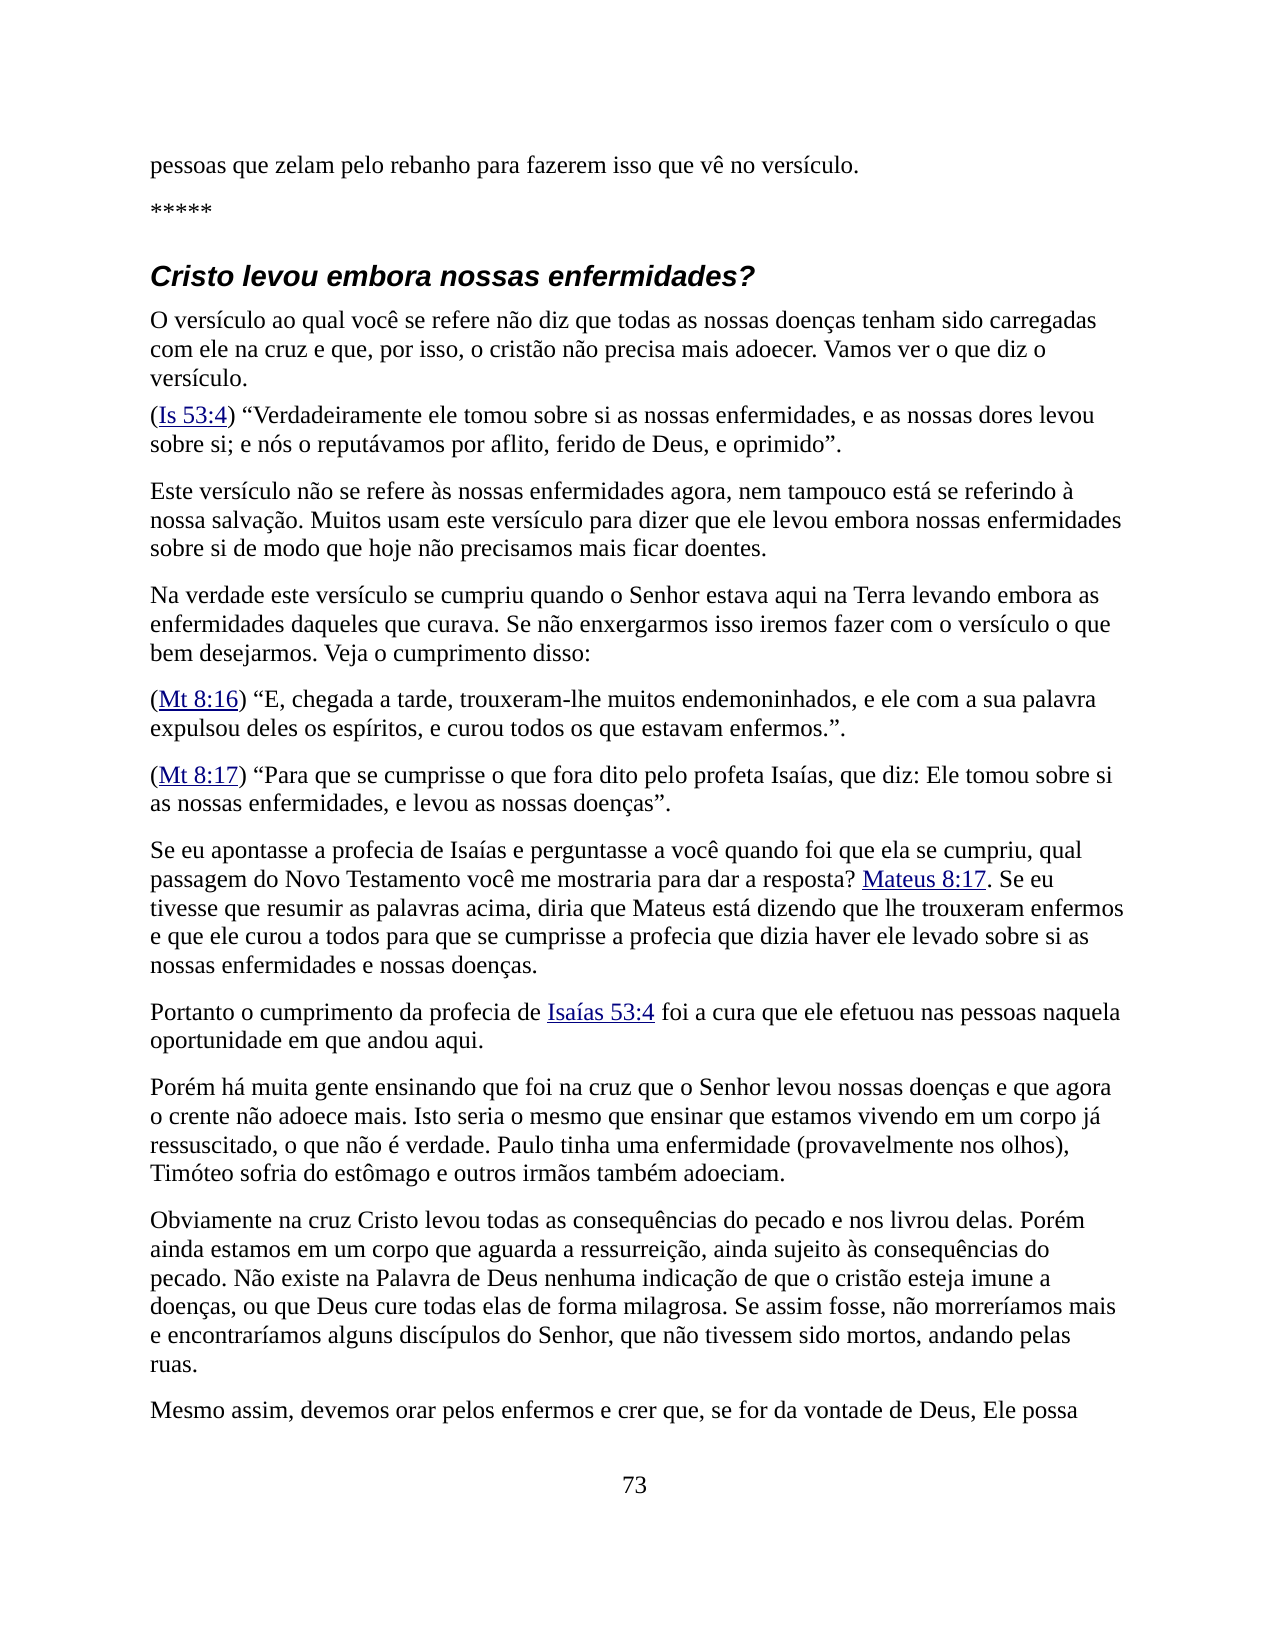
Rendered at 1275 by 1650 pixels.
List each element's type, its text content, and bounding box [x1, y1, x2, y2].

subtitle Cristo levou embora nossas enfermidades? [150, 259, 1125, 293]
text Este versículo não se refere às nossas enfermidades agora, nem tampouco está se referindo à nossa salvação. Muitos usam este versículo para dizer que ele levou embora nossas enfermidades sobre si de modo que hoje não precisamos mais ficar doentes. [150, 476, 1125, 562]
text Mesmo assim, devemos orar pelos enfermos e crer que, se for da vontade de Deus, Ele possa [150, 1396, 1125, 1424]
text (Mt 8:17) “Para que se cumprisse o que fora dito pelo profeta Isaías, que diz: Ele tomou sobre si as nossas enfermidades, e levou as nossas doenças”. [150, 760, 1125, 817]
text Portanto o cumprimento da profecia de Isaías 53:4 foi a cura que ele efetuou nas pessoas naquela oportunidade em que andou aqui. [150, 997, 1125, 1054]
text (Mt 8:16) “E, chegada a tarde, trouxeram-lhe muitos endemoninhados, e ele com a sua palavra expulsou deles os espíritos, e curou todos os que estavam enfermos.”. [150, 684, 1125, 742]
text Se eu apontasse a profecia de Isaías e perguntasse a você quando foi que ela se cumpriu, qual passagem do Novo Testamento você me mostraria para dar a resposta? Mateus 8:17. Se eu tivesse que resumir as palavras acima, diria que Mateus está dizendo que lhe trouxeram enfermos e que ele curou a todos para que se cumprisse a profecia que dizia haver ele levado sobre si as nossas enfermidades e nossas doenças. [150, 835, 1125, 979]
text pessoas que zelam pelo rebanho para fazerem isso que vê no versículo. [150, 150, 1125, 179]
text Na verdade este versículo se cumpriu quando o Senhor estava aqui na Terra levando embora as enfermidades daqueles que curava. Se não enxergarmos isso iremos fazer com o versículo o que bem desejarmos. Veja o cumprimento disso: [150, 580, 1125, 666]
text Porém há muita gente ensinando que foi na cruz que o Senhor levou nossas doenças e que agora o crente não adoece mais. Isto seria o mesmo que ensinar que estamos vivendo em um corpo já ressuscitado, o que não é verdade. Paulo tinha uma enfermidade (provavelmente nos olhos), Timóteo sofria do estômago e outros irmãos também adoeciam. [150, 1072, 1125, 1187]
text (Is 53:4) “Verdadeiramente ele tomou sobre si as nossas enfermidades, e as nossas dores levou sobre si; e nós o reputávamos por aflito, ferido de Deus, e oprimido”. [150, 401, 1125, 458]
text Obviamente na cruz Cristo levou todas as consequências do pecado e nos livrou delas. Porém ainda estamos em um corpo que aguarda a ressurreição, ainda sujeito às consequências do pecado. Não existe na Palavra de Deus nenhuma indicação de que o cristão esteja imune a doenças, ou que Deus cure todas elas de forma milagrosa. Se assim fosse, não morreríamos mais e encontraríamos alguns discípulos do Senhor, que não tivessem sido mortos, andando pelas ruas. [150, 1205, 1125, 1378]
text O versículo ao qual você se refere não diz que todas as nossas doenças tenham sido carregadas com ele na cruz e que, por isso, o cristão não precisa mais adoecer. Vamos ver o que diz o versículo. [150, 305, 1125, 392]
text ***** [150, 197, 1125, 225]
